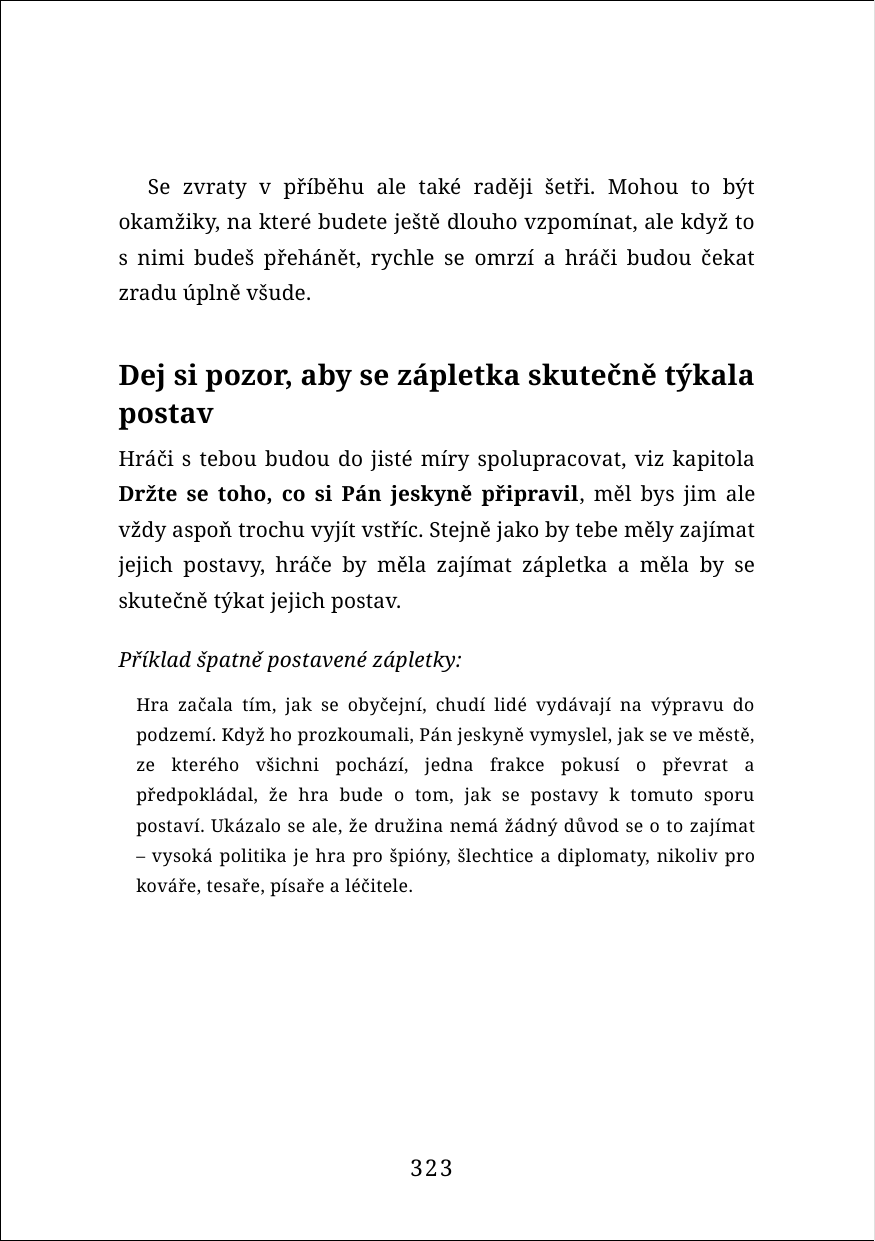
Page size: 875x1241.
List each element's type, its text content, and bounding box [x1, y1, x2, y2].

text Příklad špatně postavené zápletky: [118, 645, 756, 673]
text Se zvraty v příběhu ale také raději šetři. Mohou to být okamžiky, na které budete ještě dlouho vzpomínat, ale když to s nimi budeš přehánět, rychle se omrzí a hráči budou čekat zradu úplně všude. [118, 172, 756, 307]
text Hra začala tím, jak se obyčejní, chudí lidé vydávají na výpravu do podzemí. Když ho prozkoumali, Pán jeskyně vymyslel, jak se ve městě, ze kterého všichni pochází, jedna frakce pokusí o převrat a předpokládal, že hra bude o tom, jak se postavy k tomuto sporu postaví. Ukázalo se ale, že družina nemá žádný důvod se o to zajímat – vysoká politika je hra pro špióny, šlechtice a diplomaty, nikoliv pro kováře, tesaře, písaře a léčitele. [136, 692, 756, 898]
subtitle Dej si pozor, aby se zápletka skutečně týkala postav [118, 355, 756, 432]
text Hráči s tebou budou do jisté míry spolupracovat, viz kapitola Držte se toho, co si Pán jeskyně připravil, měl bys jim ale vždy aspoň trochu vyjít vstříc. Stejně jako by tebe měly zajímat jejich postavy, hráče by měla zajímat zápletka a měla by se skutečně týkat jejich postav. [118, 444, 756, 614]
